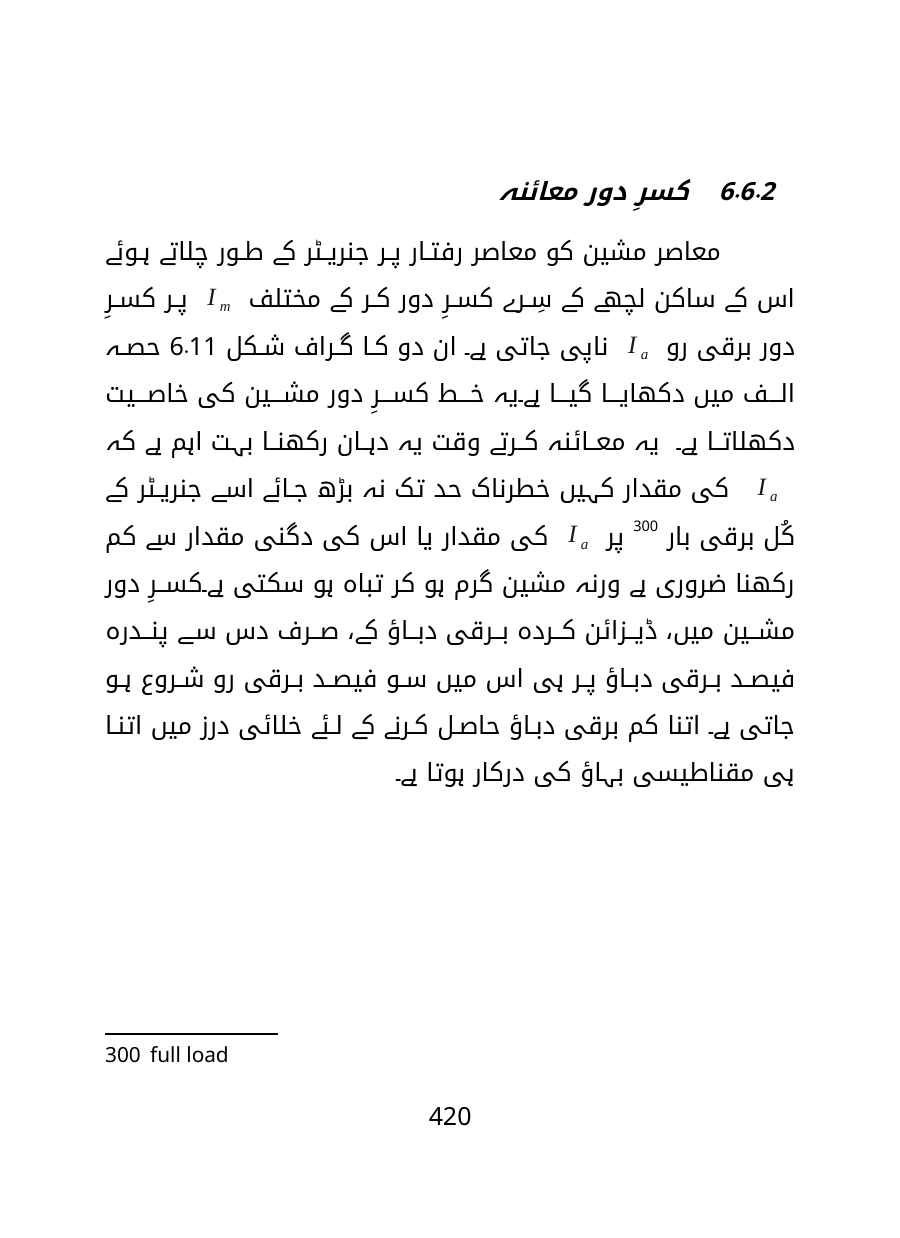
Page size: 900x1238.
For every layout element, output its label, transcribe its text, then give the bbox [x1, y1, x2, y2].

text معاصر مشین کو معاصر رفتار پر جنریٹر کے طور چلاتے ہوئے اس کے ساکن لچھے کے سِرے کسرِ دور کر کے مختلفپر کسرِ دور برقی روناپی جاتی ہے۔ ان دو کا گراف شکل 6.11 حصہ الف میں دکھایا گیا ہے۔یہ خط کسرِ دور مشین کی خاصیت دکھلاتا ہے۔ یہ معائنہ کرتے وقت یہ دہان رکھنا بہت اہم ہے کہ کی مقدار کہیں خطرناک حد تک نہ بڑھ جائے اسے جنریٹر کے کُل برقی بار پرکی مقدار یا اس کی دگنی مقدار سے کم رکھنا ضروری ہے ورنہ مشین گرم ہو کر تباہ ہو سکتی ہے۔کسرِ دور مشین میں، ڈیزائن کردہ برقی دباؤ کے، صرف دس سے پندرہ فیصد برقی دباؤ پر ہی اس میں سو فیصد برقی رو شروع ہو جاتی ہے۔ اتنا کم برقی دباؤ حاصل کرنے کے لئے خلائی درز میں اتنا ہی مقناطیسی بہاؤ کی درکار ہوتا ہے۔ [105, 228, 795, 797]
subtitle کسرِ دور معائنہ [105, 168, 718, 216]
text full load [105, 1040, 795, 1068]
